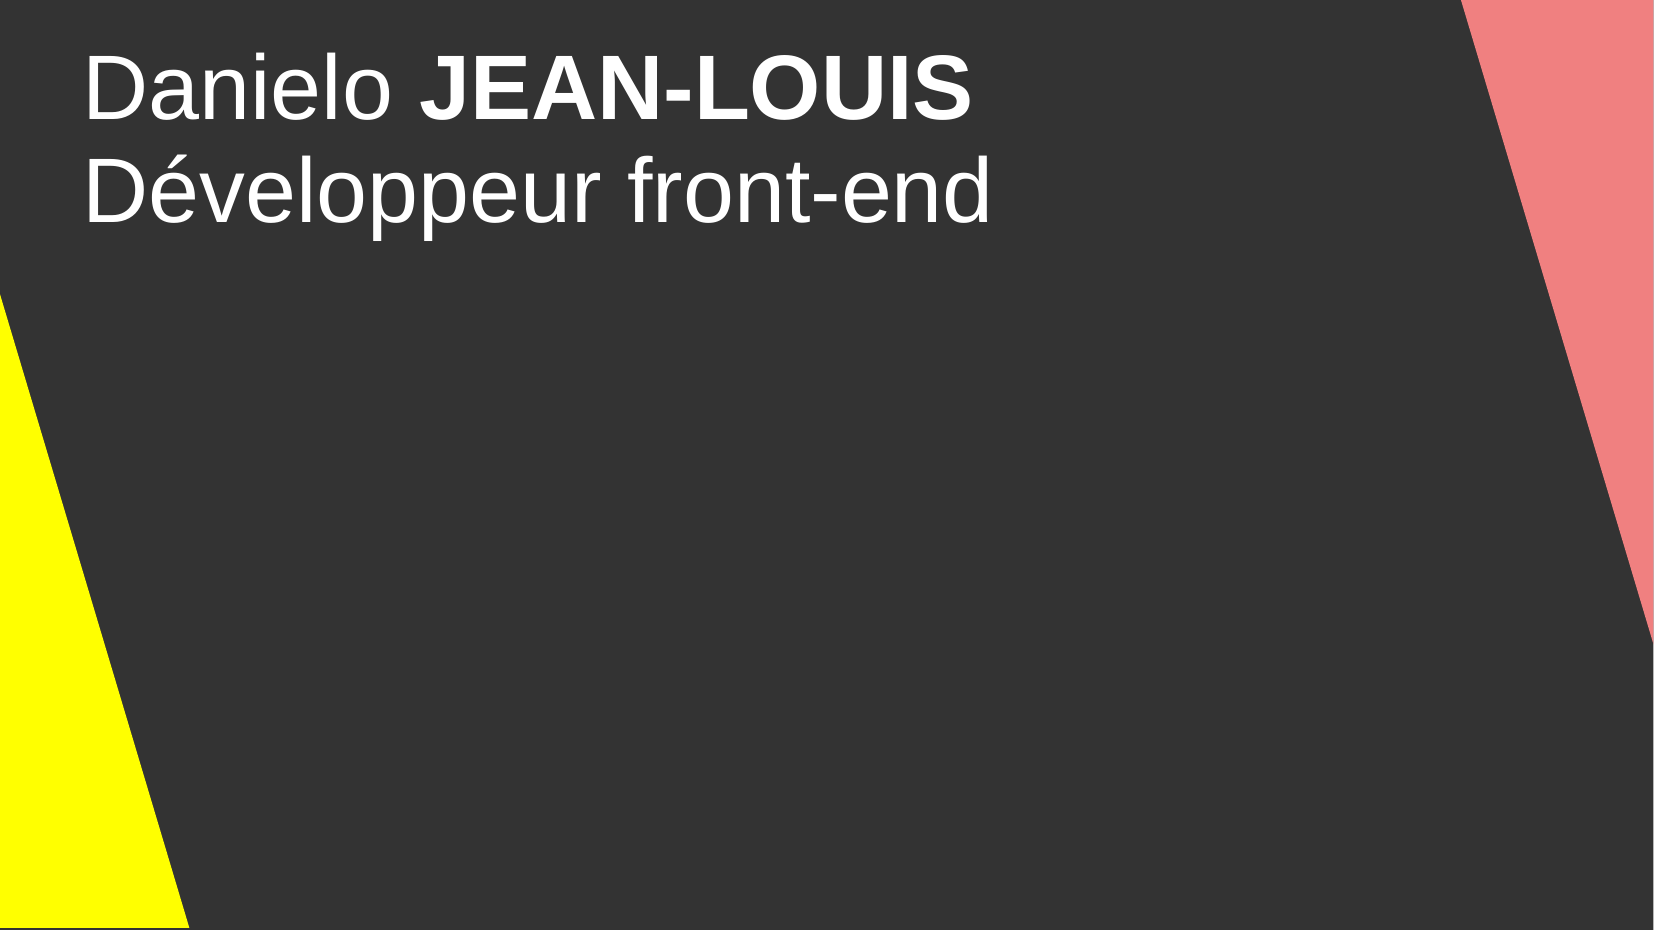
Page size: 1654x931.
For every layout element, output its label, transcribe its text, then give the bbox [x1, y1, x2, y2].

subtitle Danielo JEAN-LOUIS Développeur front-end [82, 36, 1563, 345]
text_box [0, 294, 190, 928]
text_box [1460, 0, 1654, 647]
